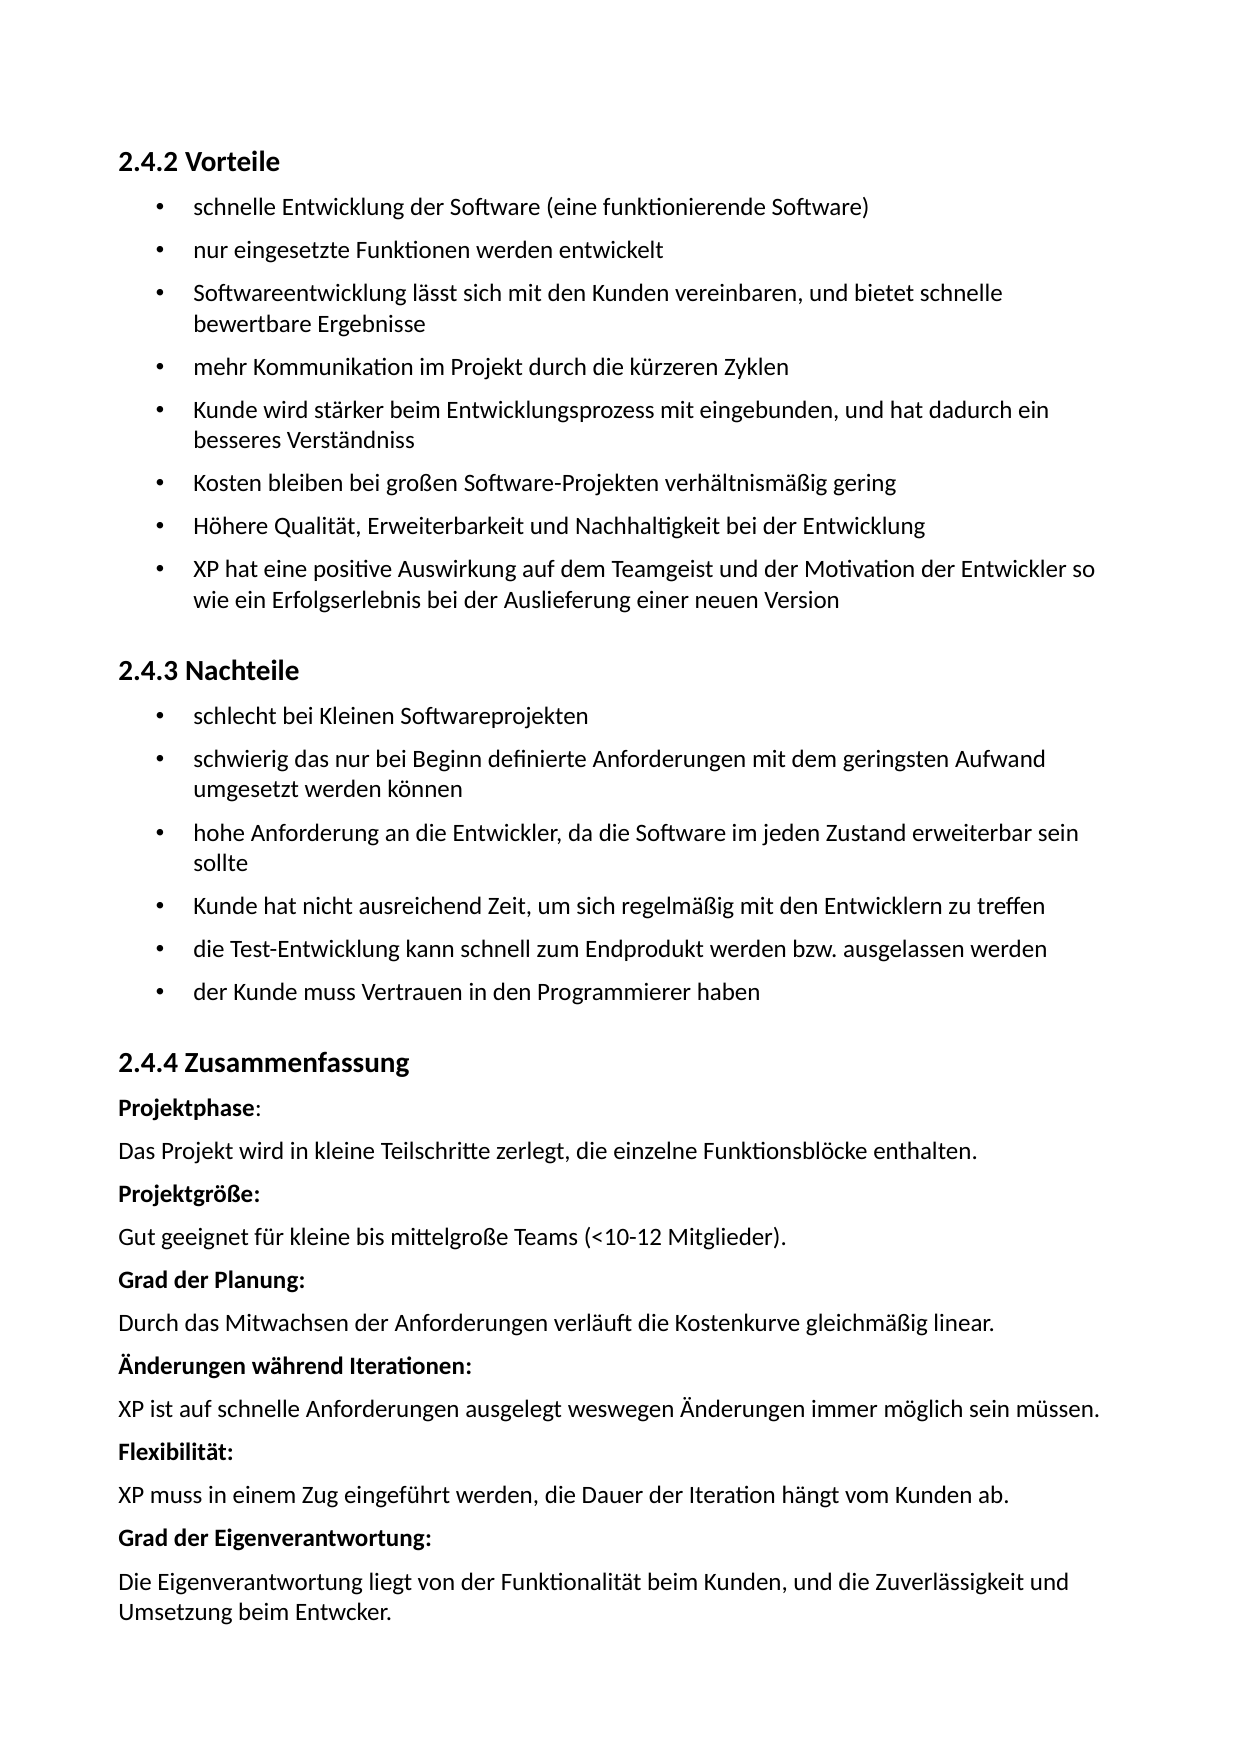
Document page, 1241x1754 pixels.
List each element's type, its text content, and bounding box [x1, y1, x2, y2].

list Kunde wird stärker beim Entwicklungsprozess mit eingebunden, und hat dadurch ein besseres Verständniss [156, 394, 1122, 455]
text Projektphase: [118, 1092, 1122, 1123]
text Durch das Mitwachsen der Anforderungen verläuft die Kostenkurve gleichmäßig linear. [118, 1307, 1122, 1338]
list die Test-Entwicklung kann schnell zum Endprodukt werden bzw. ausgelassen werden [156, 933, 1122, 964]
list schnelle Entwicklung der Software (eine funktionierende Software) [156, 191, 1122, 222]
list Höhere Qualität, Erweiterbarkeit und Nachhaltigkeit bei der Entwicklung [156, 510, 1122, 541]
list Kosten bleiben bei großen Software-Projekten verhältnismäßig gering [156, 467, 1122, 498]
list Softwareentwicklung lässt sich mit den Kunden vereinbaren, und bietet schnelle bewertbare Ergebnisse [156, 277, 1122, 338]
list nur eingesetzte Funktionen werden entwickelt [156, 234, 1122, 265]
text XP ist auf schnelle Anforderungen ausgelegt weswegen Änderungen immer möglich sein müssen. [118, 1393, 1122, 1424]
text Änderungen während Iterationen: [118, 1351, 1122, 1381]
subtitle 2.4.3 Nachteile [118, 652, 1122, 688]
text Grad der Planung: [118, 1264, 1122, 1295]
text Gut geeignet für kleine bis mittelgroße Teams (<10-12 Mitglieder). [118, 1221, 1122, 1252]
list XP hat eine positive Auswirkung auf dem Teamgeist und der Motivation der Entwickler so wie ein Erfolgserlebnis bei der Auslieferung einer neuen Version [156, 553, 1122, 614]
list hohe Anforderung an die Entwickler, da die Software im jeden Zustand erweiterbar sein sollte [156, 817, 1122, 878]
list der Kunde muss Vertrauen in den Programmierer haben [156, 976, 1122, 1007]
subtitle 2.4.2 Vorteile [118, 143, 1122, 179]
text Grad der Eigenverantwortung: [118, 1523, 1122, 1553]
list schlecht bei Kleinen Softwareprojekten [156, 700, 1122, 731]
text Flexibilität: [118, 1437, 1122, 1467]
subtitle 2.4.4 Zusammenfassung [118, 1044, 1122, 1080]
text Die Eigenverantwortung liegt von der Funktionalität beim Kunden, und die Zuverlässigkeit und Umsetzung beim Entwcker. [118, 1566, 1122, 1627]
text Das Projekt wird in kleine Teilschritte zerlegt, die einzelne Funktionsblöcke enthalten. [118, 1135, 1122, 1166]
list mehr Kommunikation im Projekt durch die kürzeren Zyklen [156, 351, 1122, 381]
text Projektgröße: [118, 1178, 1122, 1209]
list schwierig das nur bei Beginn definierte Anforderungen mit dem geringsten Aufwand umgesetzt werden können [156, 743, 1122, 804]
list Kunde hat nicht ausreichend Zeit, um sich regelmäßig mit den Entwicklern zu treffen [156, 890, 1122, 921]
text XP muss in einem Zug eingeführt werden, die Dauer der Iteration hängt vom Kunden ab. [118, 1479, 1122, 1510]
